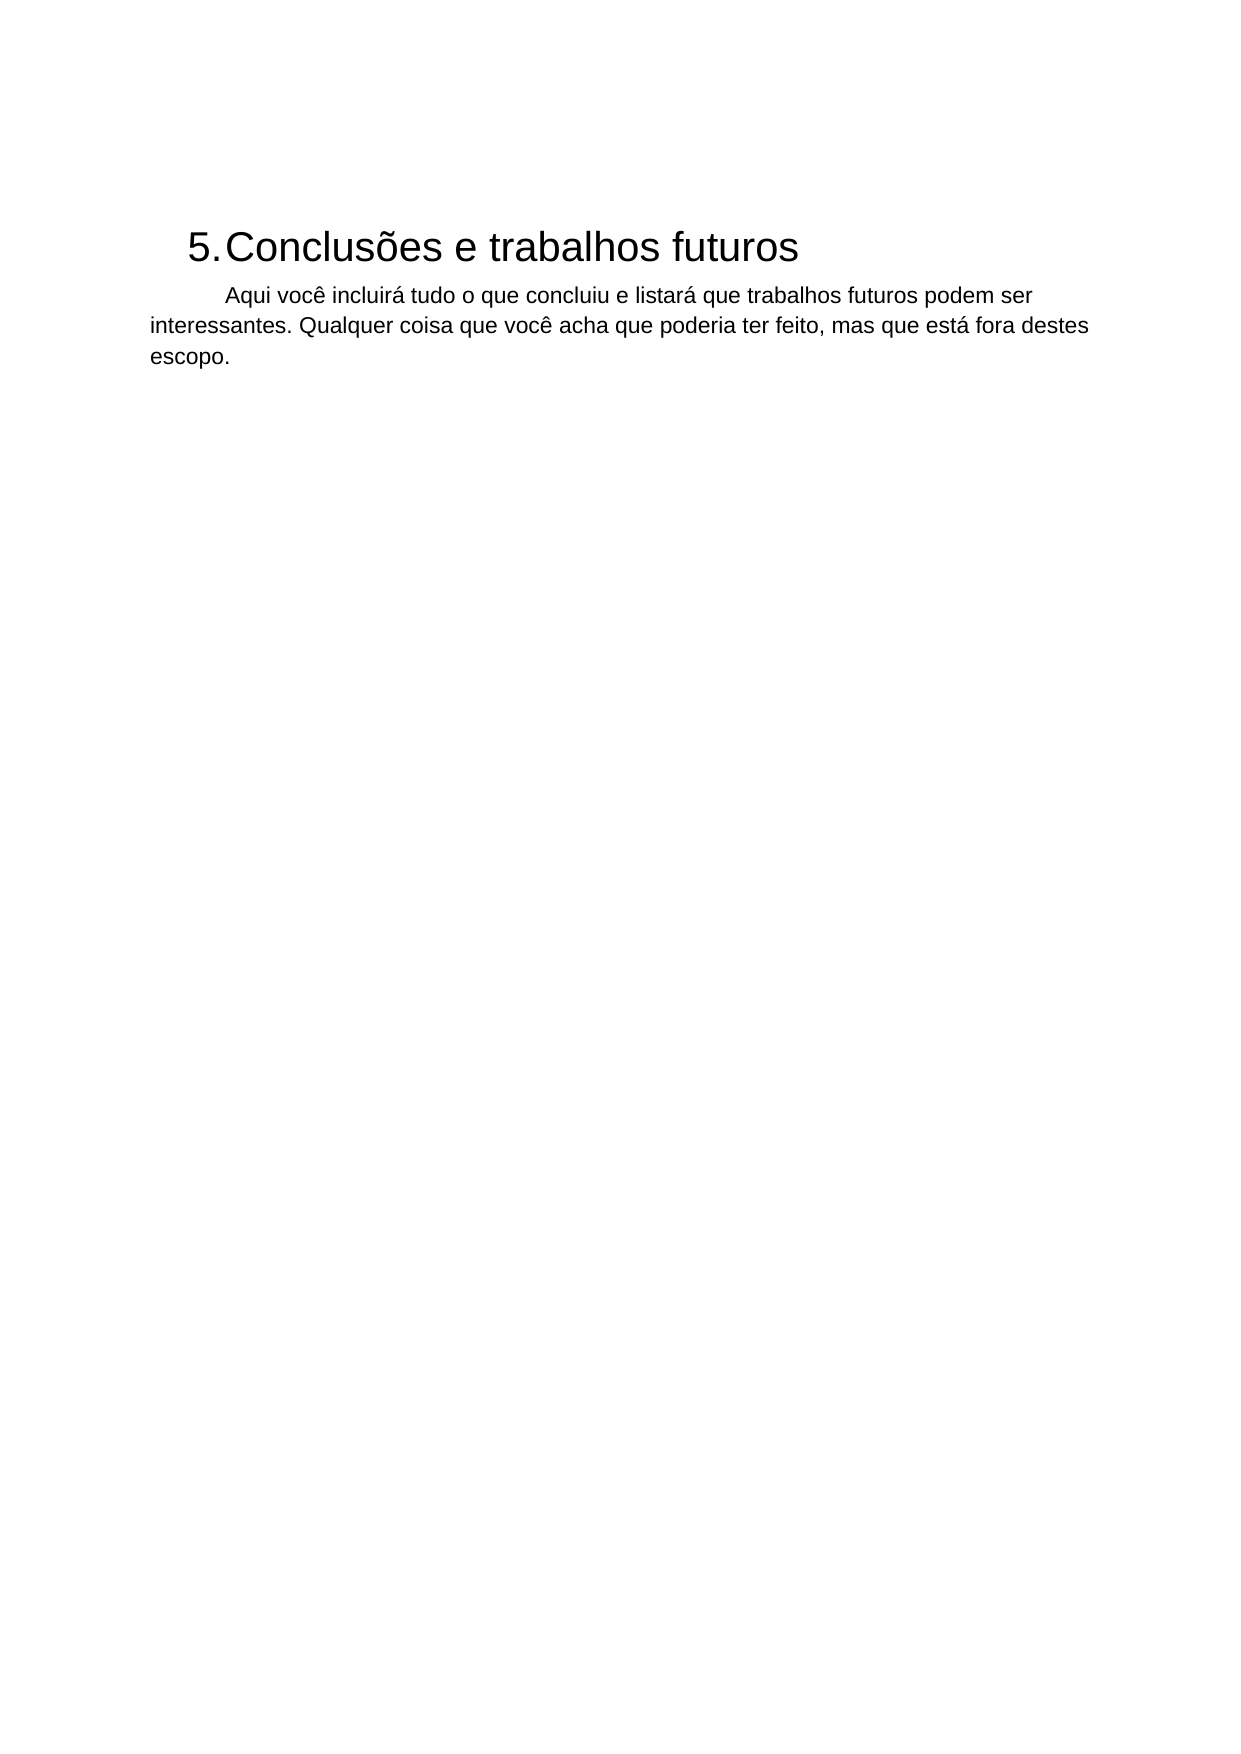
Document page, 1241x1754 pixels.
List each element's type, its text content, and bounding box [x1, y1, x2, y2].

subtitle Conclusões e trabalhos futuros [187, 222, 1090, 270]
text Aqui você incluirá tudo o que concluiu e listará que trabalhos futuros podem ser interessantes. Qualquer coisa que você acha que poderia ter feito, mas que está fora destes escopo. [150, 282, 1090, 369]
